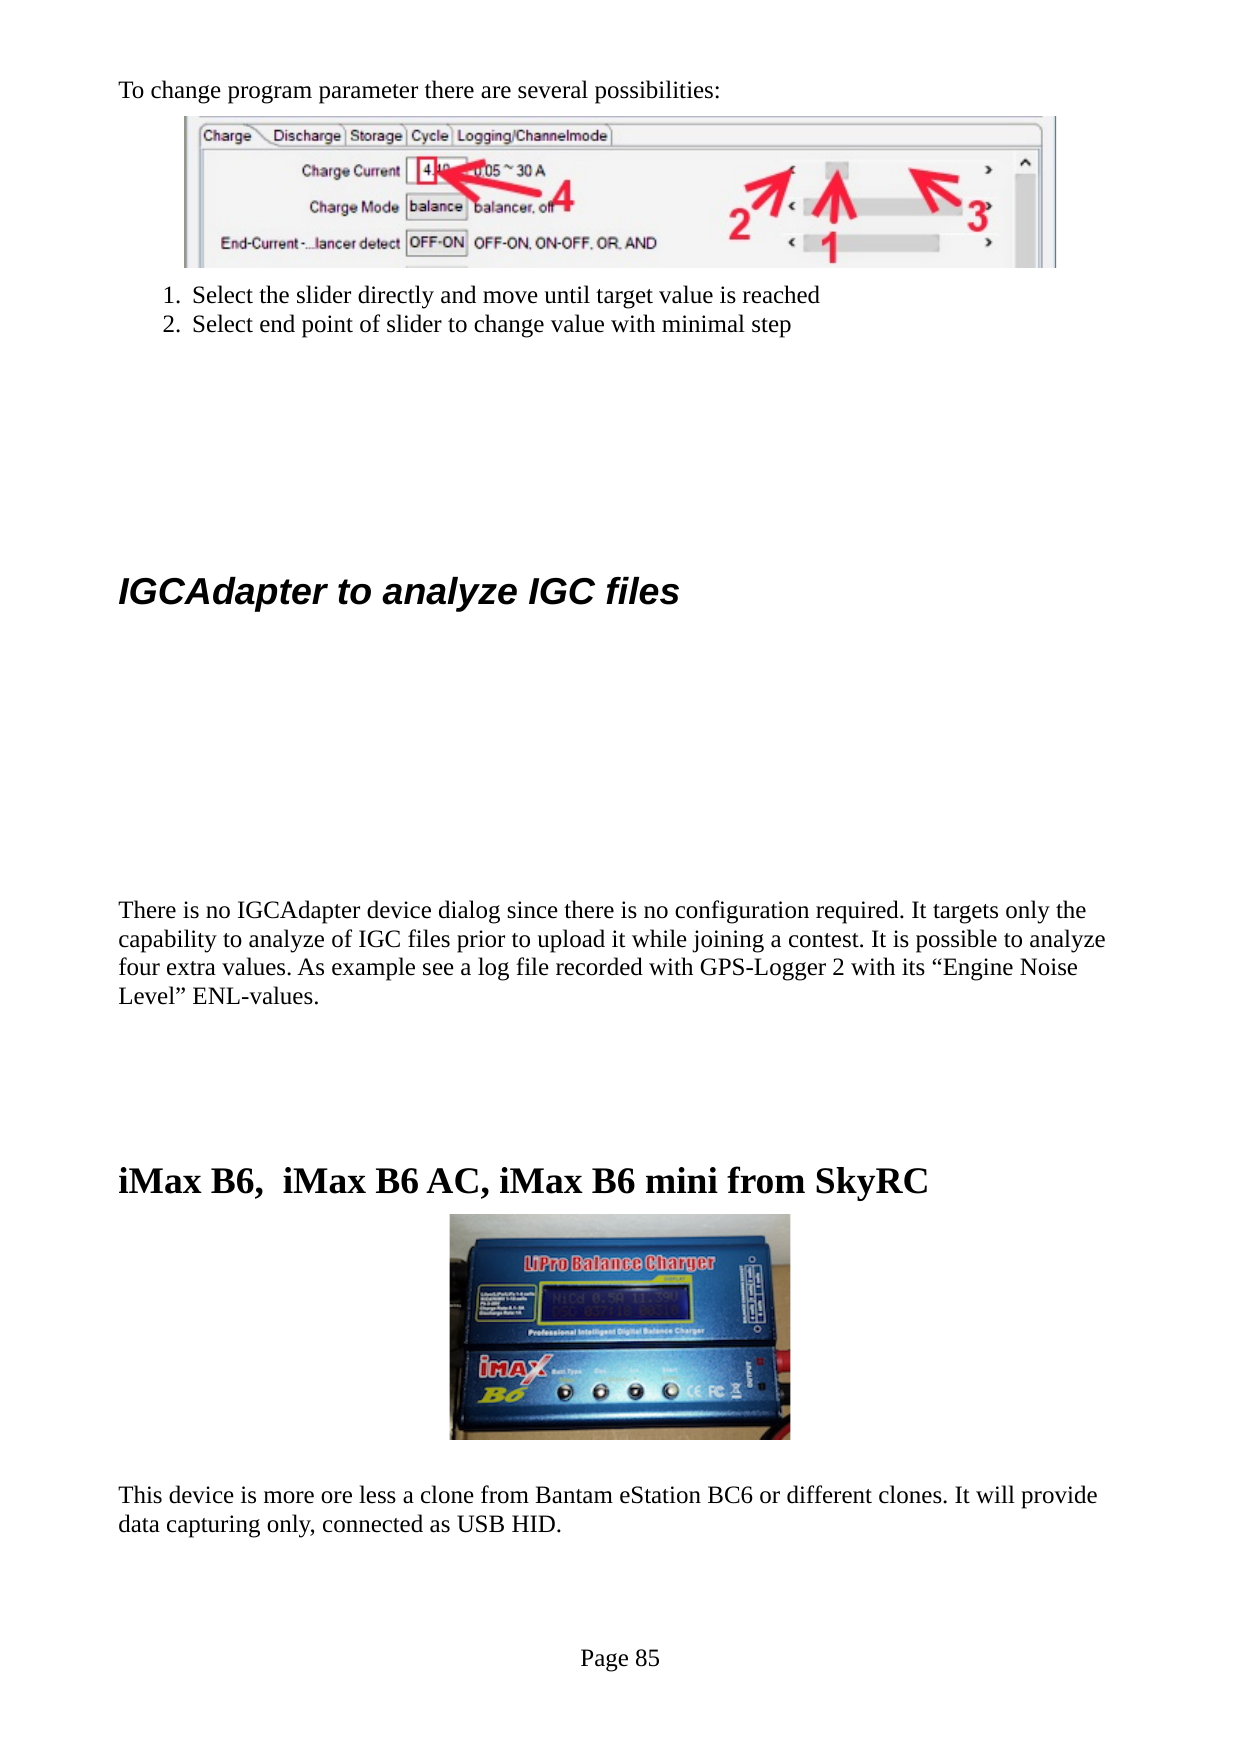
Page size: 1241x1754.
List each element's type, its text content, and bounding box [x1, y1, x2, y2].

text There is no IGCAdapter device dialog since there is no configuration required. It targets only the capability to analyze of IGC files prior to upload it while joining a contest. It is possible to analyze four extra values. As example see a log file recorded with GPS-Logger 2 with its “Engine Noise Level” ENL-values. [118, 895, 1122, 1010]
list Select the slider directly and move until target value is reached [162, 280, 1122, 309]
text This device is more ore less a clone from Bantam eStation BC6 or different clones. It will provide data capturing only, connected as USB HID. [118, 1481, 1122, 1538]
text To change program parameter there are several possibilities: [118, 75, 1122, 104]
subtitle iMax B6, iMax B6 AC, iMax B6 mini from SkyRC [118, 1159, 1122, 1202]
picture [184, 116, 1057, 268]
subtitle IGCAdapter to analyze IGC files [118, 569, 1122, 612]
list Select end point of slider to change value with minimal step [162, 309, 1122, 338]
picture [449, 1214, 791, 1440]
